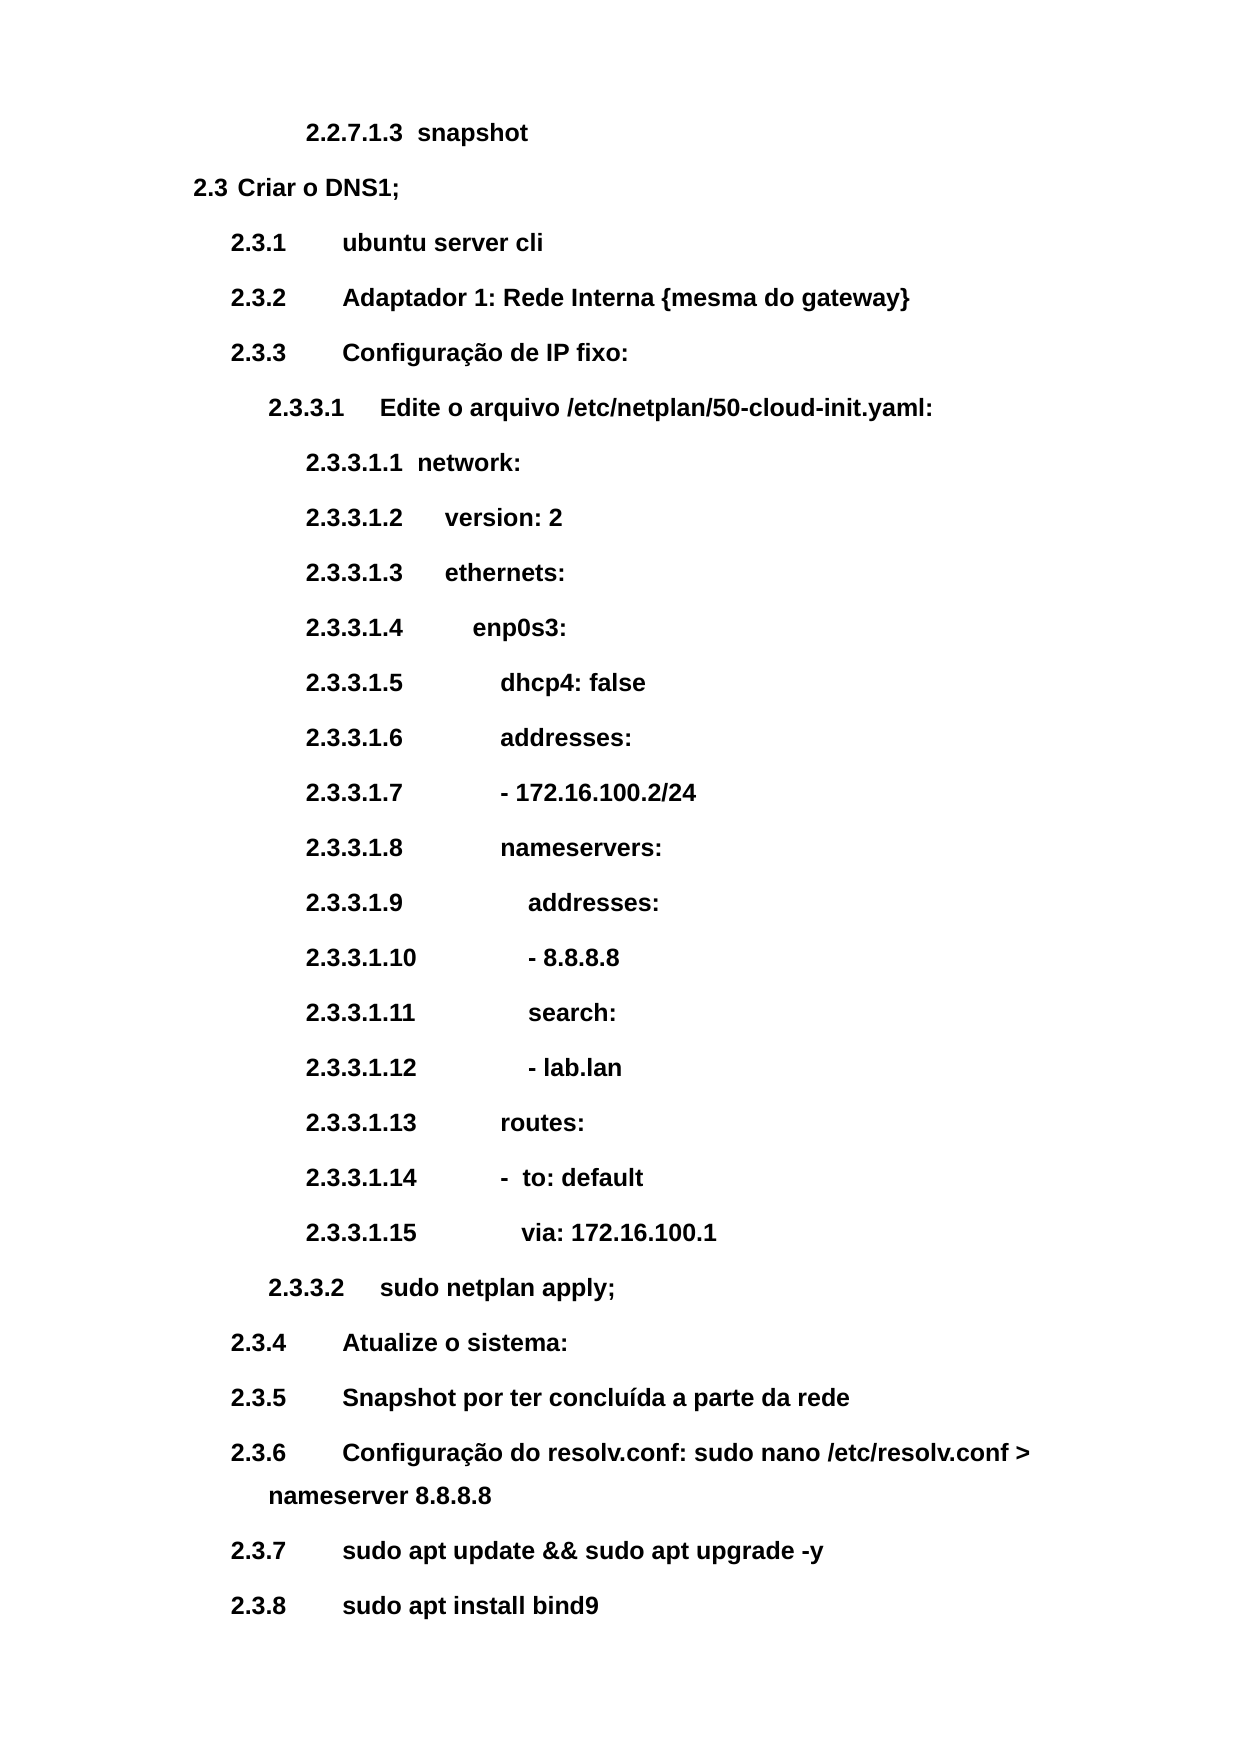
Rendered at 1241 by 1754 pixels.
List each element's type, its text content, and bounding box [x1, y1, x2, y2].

list Atualize o sistema: [231, 1328, 1122, 1357]
list Configuração do resolv.conf: sudo nano /etc/resolv.conf > nameserver 8.8.8.8 [231, 1438, 1122, 1510]
list - lab.lan [306, 1053, 1122, 1082]
list snapshot [306, 118, 1122, 147]
list search: [306, 998, 1122, 1027]
list routes: [306, 1108, 1122, 1137]
list - 172.16.100.2/24 [306, 778, 1122, 807]
list version: 2 [306, 503, 1122, 532]
list sudo netplan apply; [268, 1273, 1122, 1302]
list network: [306, 448, 1122, 477]
list via: 172.16.100.1 [306, 1218, 1122, 1247]
list Adaptador 1: Rede Interna {mesma do gateway} [231, 283, 1122, 312]
list Snapshot por ter concluída a parte da rede [231, 1383, 1122, 1412]
list addresses: [306, 723, 1122, 752]
list Edite o arquivo /etc/netplan/50-cloud-init.yaml: [268, 393, 1122, 422]
list enp0s3: [306, 613, 1122, 642]
list Configuração de IP fixo: [231, 338, 1122, 367]
list nameservers: [306, 833, 1122, 862]
list ethernets: [306, 558, 1122, 587]
list dhcp4: false [306, 668, 1122, 697]
list addresses: [306, 888, 1122, 917]
list sudo apt update && sudo apt upgrade -y [231, 1536, 1122, 1565]
list ubuntu server cli [231, 228, 1122, 257]
list - 8.8.8.8 [306, 943, 1122, 972]
list Criar o DNS1; [193, 173, 1122, 202]
list sudo apt install bind9 [231, 1591, 1122, 1620]
list - to: default [306, 1163, 1122, 1192]
